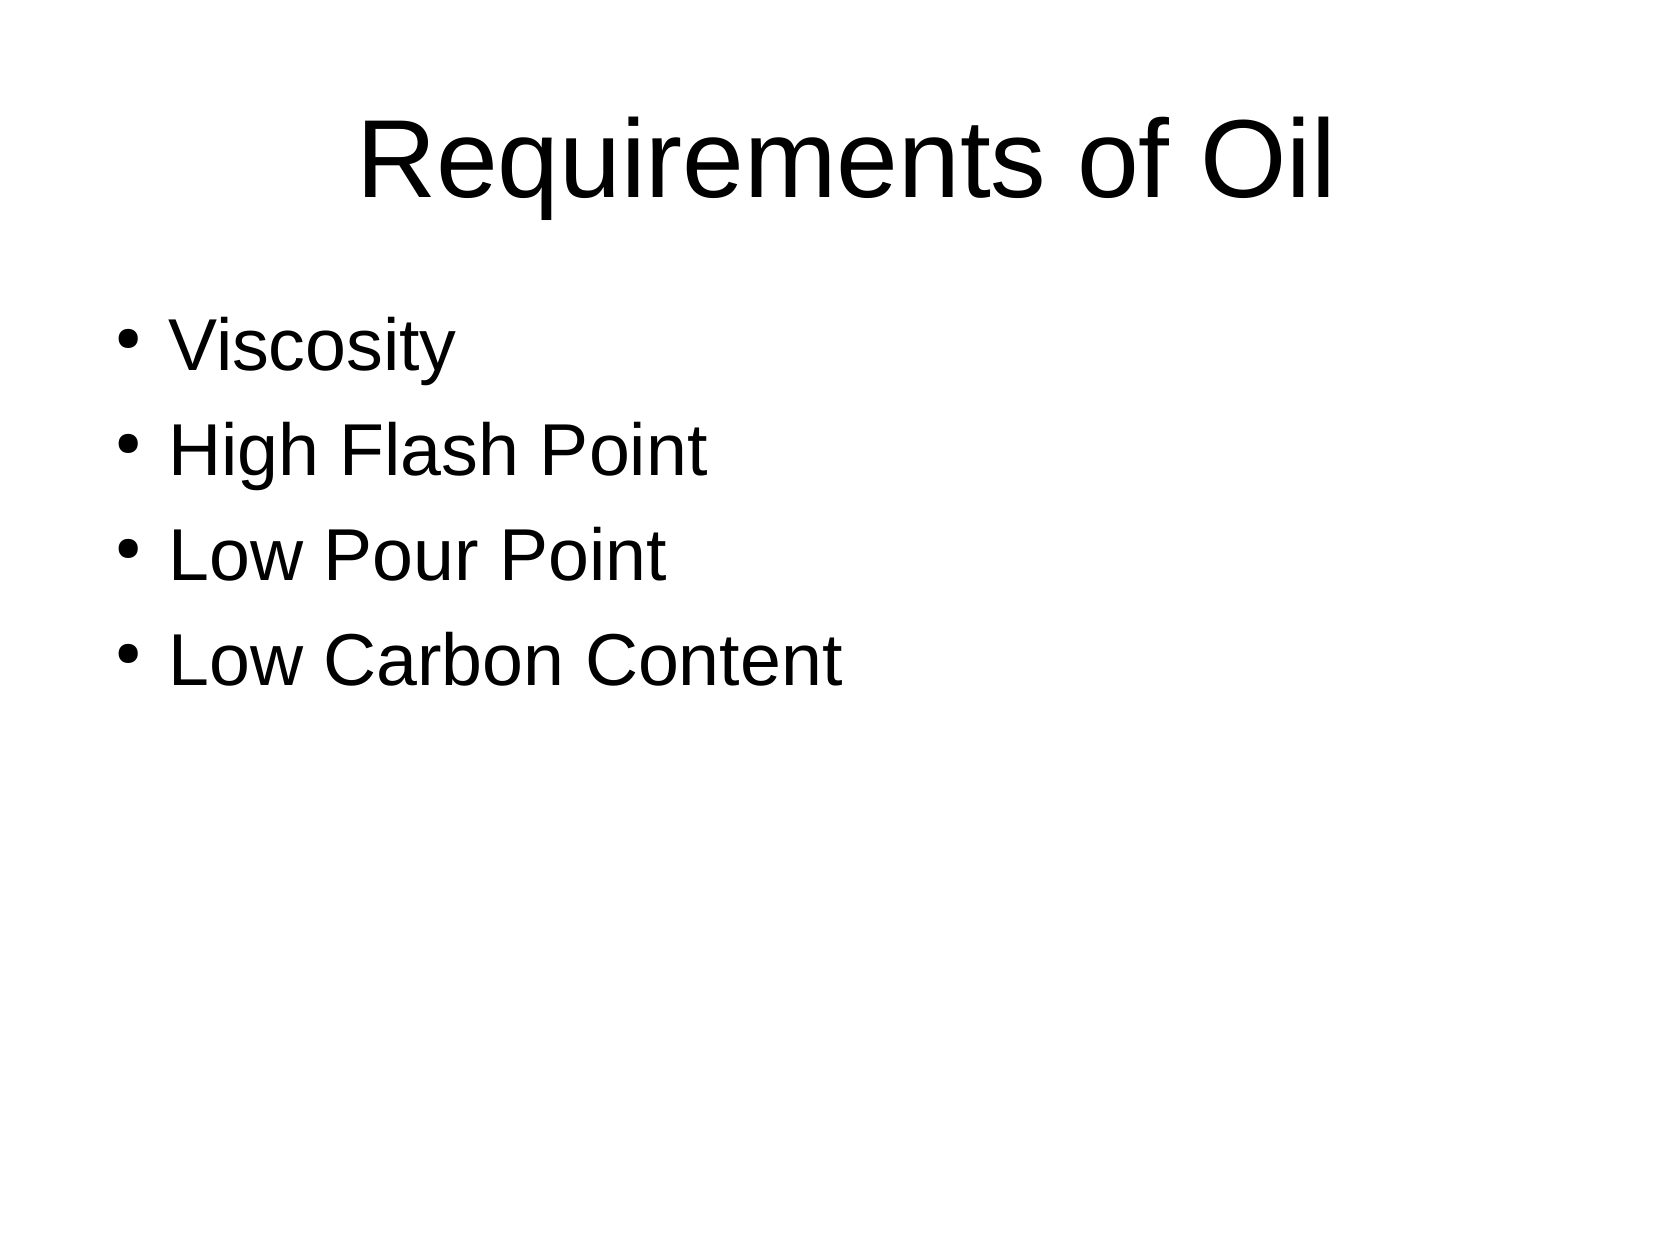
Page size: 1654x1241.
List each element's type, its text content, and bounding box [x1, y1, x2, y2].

title Requirements of Oil [82, 49, 1571, 257]
list Viscosity High Flash Point Low Pour Point Low Carbon Content [82, 289, 1571, 1108]
